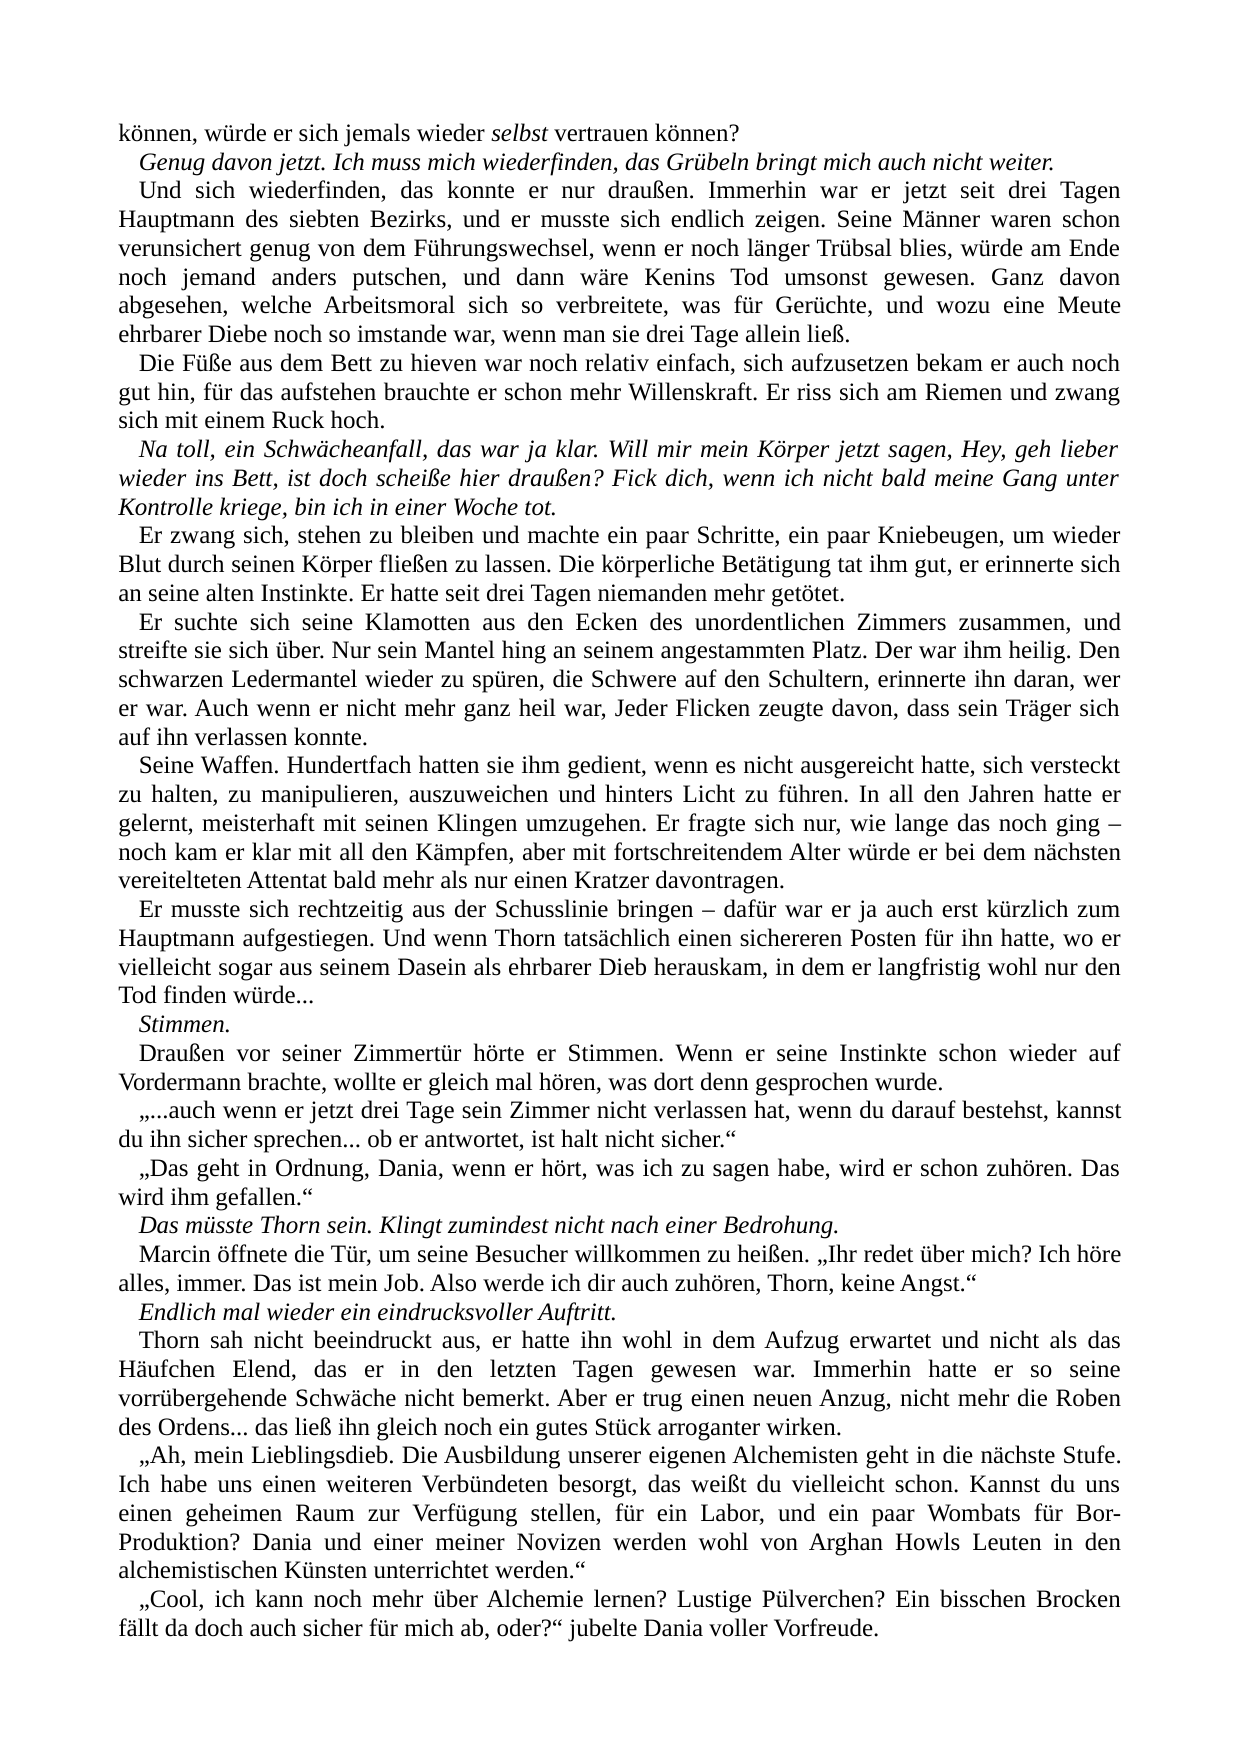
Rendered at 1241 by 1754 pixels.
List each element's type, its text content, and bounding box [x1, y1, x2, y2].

text „Ah, mein Lieblingsdieb. Die Ausbildung unserer eigenen Alchemisten geht in die nächste Stufe. Ich habe uns einen weiteren Verbündeten besorgt, das weißt du vielleicht schon. Kannst du uns einen geheimen Raum zur Verfügung stellen, für ein Labor, und ein paar Wombats für Bor-Produktion? Dania und einer meiner Novizen werden wohl von Arghan Howls Leuten in den alchemistischen Künsten unterrichtet werden.“ [118, 1441, 1122, 1584]
text Er musste sich rechtzeitig aus der Schusslinie bringen – dafür war er ja auch erst kürzlich zum Hauptmann aufgestiegen. Und wenn Thorn tatsächlich einen sichereren Posten für ihn hatte, wo er vielleicht sogar aus seinem Dasein als ehrbarer Dieb herauskam, in dem er langfristig wohl nur den Tod finden würde... [118, 894, 1122, 1009]
text „...auch wenn er jetzt drei Tage sein Zimmer nicht verlassen hat, wenn du darauf bestehst, kannst du ihn sicher sprechen... ob er antwortet, ist halt nicht sicher.“ [118, 1096, 1122, 1153]
text Das müsste Thorn sein. Klingt zumindest nicht nach einer Bedrohung. [118, 1211, 1122, 1239]
text können, würde er sich jemals wieder selbst vertrauen können? [118, 118, 1122, 147]
text „Das geht in Ordnung, Dania, wenn er hört, was ich zu sagen habe, wird er schon zuhören. Das wird ihm gefallen.“ [118, 1153, 1122, 1211]
text Stimmen. [118, 1009, 1122, 1038]
text Seine Waffen. Hundertfach hatten sie ihm gedient, wenn es nicht ausgereicht hatte, sich versteckt zu halten, zu manipulieren, auszuweichen und hinters Licht zu führen. In all den Jahren hatte er gelernt, meisterhaft mit seinen Klingen umzugehen. Er fragte sich nur, wie lange das noch ging – noch kam er klar mit all den Kämpfen, aber mit fortschreitendem Alter würde er bei dem nächsten vereitelteten Attentat bald mehr als nur einen Kratzer davontragen. [118, 751, 1122, 894]
text Draußen vor seiner Zimmertür hörte er Stimmen. Wenn er seine Instinkte schon wieder auf Vordermann brachte, wollte er gleich mal hören, was dort denn gesprochen wurde. [118, 1038, 1122, 1096]
text Genug davon jetzt. Ich muss mich wiederfinden, das Grübeln bringt mich auch nicht weiter. [118, 147, 1122, 176]
text Endlich mal wieder ein eindrucksvoller Auftritt. [118, 1297, 1122, 1326]
text Er suchte sich seine Klamotten aus den Ecken des unordentlichen Zimmers zusammen, und streifte sie sich über. Nur sein Mantel hing an seinem angestammten Platz. Der war ihm heilig. Den schwarzen Ledermantel wieder zu spüren, die Schwere auf den Schultern, erinnerte ihn daran, wer er war. Auch wenn er nicht mehr ganz heil war, Jeder Flicken zeugte davon, dass sein Träger sich auf ihn verlassen konnte. [118, 607, 1122, 751]
text Thorn sah nicht beeindruckt aus, er hatte ihn wohl in dem Aufzug erwartet und nicht als das Häufchen Elend, das er in den letzten Tagen gewesen war. Immerhin hatte er so seine vorrübergehende Schwäche nicht bemerkt. Aber er trug einen neuen Anzug, nicht mehr die Roben des Ordens... das ließ ihn gleich noch ein gutes Stück arroganter wirken. [118, 1326, 1122, 1441]
text „Cool, ich kann noch mehr über Alchemie lernen? Lustige Pülverchen? Ein bisschen Brocken fällt da doch auch sicher für mich ab, oder?“ jubelte Dania voller Vorfreude. [118, 1584, 1122, 1642]
text Und sich wiederfinden, das konnte er nur draußen. Immerhin war er jetzt seit drei Tagen Hauptmann des siebten Bezirks, und er musste sich endlich zeigen. Seine Männer waren schon verunsichert genug von dem Führungswechsel, wenn er noch länger Trübsal blies, würde am Ende noch jemand anders putschen, und dann wäre Kenins Tod umsonst gewesen. Ganz davon abgesehen, welche Arbeitsmoral sich so verbreitete, was für Gerüchte, und wozu eine Meute ehrbarer Diebe noch so imstande war, wenn man sie drei Tage allein ließ. [118, 176, 1122, 348]
text Die Füße aus dem Bett zu hieven war noch relativ einfach, sich aufzusetzen bekam er auch noch gut hin, für das aufstehen brauchte er schon mehr Willenskraft. Er riss sich am Riemen und zwang sich mit einem Ruck hoch. [118, 348, 1122, 434]
text Na toll, ein Schwächeanfall, das war ja klar. Will mir mein Körper jetzt sagen, Hey, geh lieber wieder ins Bett, ist doch scheiße hier draußen? Fick dich, wenn ich nicht bald meine Gang unter Kontrolle kriege, bin ich in einer Woche tot. [118, 434, 1122, 521]
text Er zwang sich, stehen zu bleiben und machte ein paar Schritte, ein paar Kniebeugen, um wieder Blut durch seinen Körper fließen zu lassen. Die körperliche Betätigung tat ihm gut, er erinnerte sich an seine alten Instinkte. Er hatte seit drei Tagen niemanden mehr getötet. [118, 521, 1122, 607]
text Marcin öffnete die Tür, um seine Besucher willkommen zu heißen. „Ihr redet über mich? Ich höre alles, immer. Das ist mein Job. Also werde ich dir auch zuhören, Thorn, keine Angst.“ [118, 1239, 1122, 1297]
